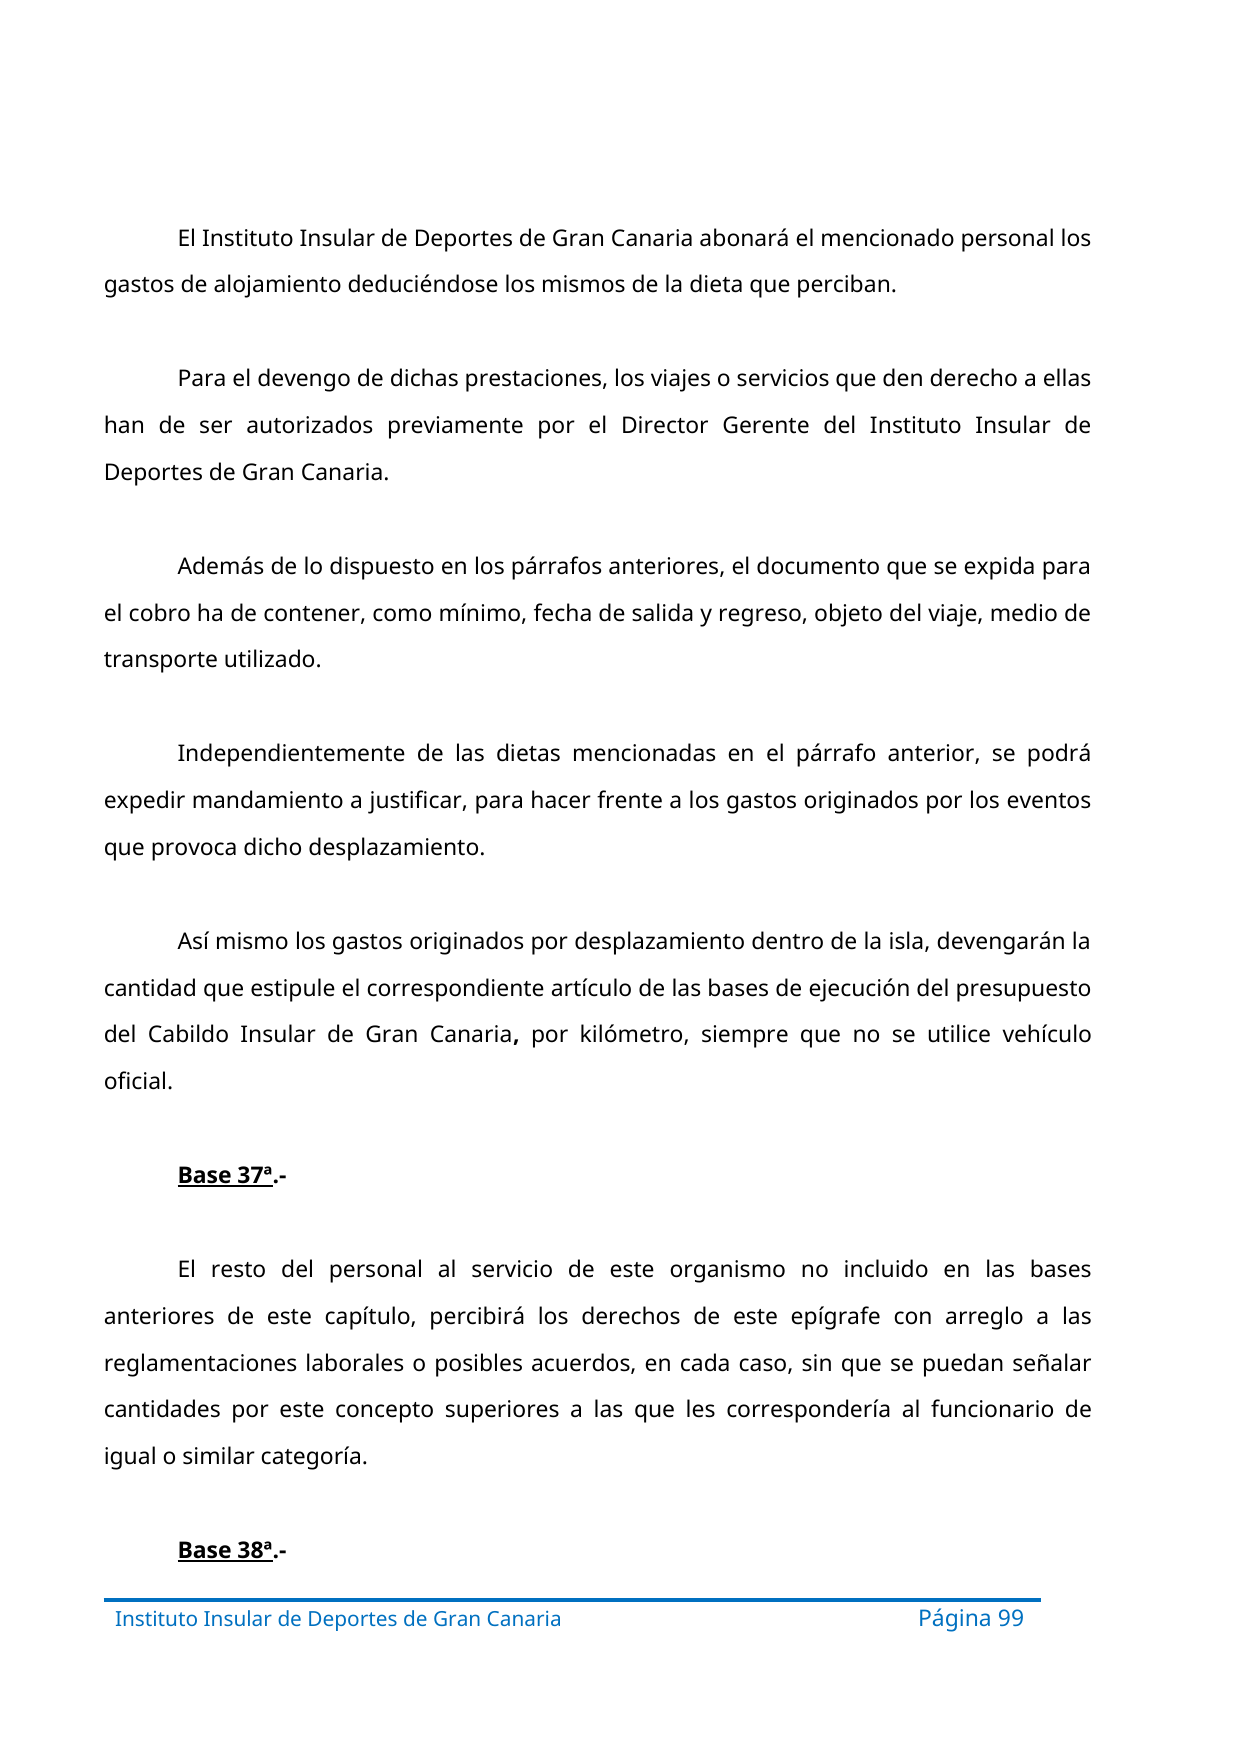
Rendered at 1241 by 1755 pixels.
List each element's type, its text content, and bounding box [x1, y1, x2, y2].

text Así mismo los gastos originados por desplazamiento dentro de la isla, devengarán la cantidad que estipule el correspondiente artículo de las bases de ejecución del presupuesto del Cabildo Insular de Gran Canaria, por kilómetro, siempre que no se utilice vehículo oficial. [103, 925, 1093, 1097]
text El Instituto Insular de Deportes de Gran Canaria abonará el mencionado personal los gastos de alojamiento deduciéndose los mismos de la dieta que perciban. [103, 222, 1093, 300]
text El resto del personal al servicio de este organismo no incluido en las bases anteriores de este capítulo, percibirá los derechos de este epígrafe con arreglo a las reglamentaciones laborales o posibles acuerdos, en cada caso, sin que se puedan señalar cantidades por este concepto superiores a las que les correspondería al funcionario de igual o similar categoría. [103, 1253, 1093, 1472]
text Para el devengo de dichas prestaciones, los viajes o servicios que den derecho a ellas han de ser autorizados previamente por el Director Gerente del Instituto Insular de Deportes de Gran Canaria. [103, 362, 1093, 487]
text Base 38ª.- [103, 1534, 1093, 1565]
text Además de lo dispuesto en los párrafos anteriores, el documento que se expida para el cobro ha de contener, como mínimo, fecha de salida y regreso, objeto del viaje, medio de transporte utilizado. [103, 550, 1093, 675]
text Base 37ª.- [103, 1159, 1093, 1190]
text Independientemente de las dietas mencionadas en el párrafo anterior, se podrá expedir mandamiento a justificar, para hacer frente a los gastos originados por los eventos que provoca dicho desplazamiento. [103, 737, 1093, 862]
